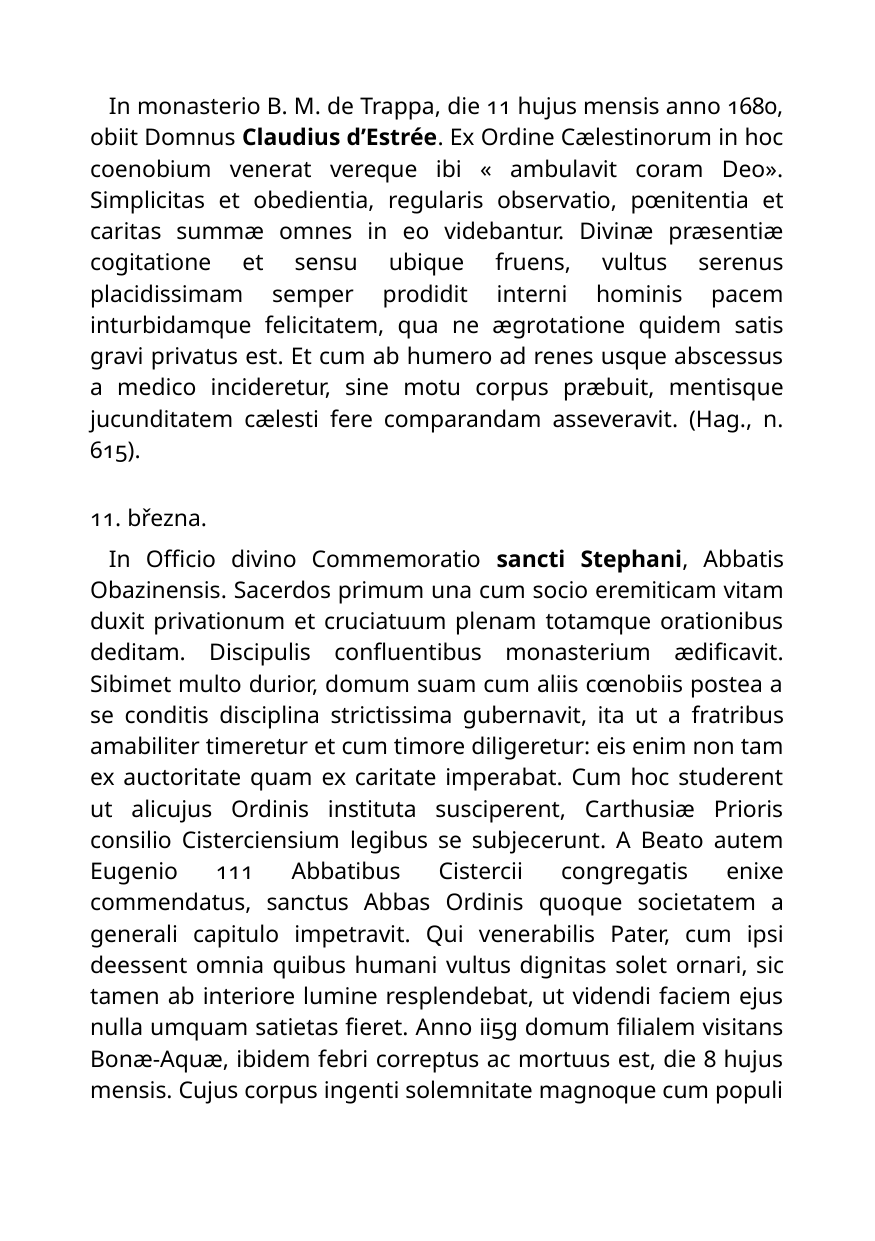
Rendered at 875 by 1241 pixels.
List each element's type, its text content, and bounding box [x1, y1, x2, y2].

text 11. března. [90, 502, 784, 533]
text In monasterio B. M. de Trappa, die 11 hujus mensis anno 1680, obiit Domnus Claudius d’Estrée. Ex Ordine Cælestinorum in hoc coenobium venerat vereque ibi « ambulavit coram Deo». Simplicitas et obedientia, regularis observatio, pœnitentia et caritas summæ omnes in eo videbantur. Divinæ præsentiæ cogitatione et sensu ubique fruens, vultus serenus placidissimam semper prodidit interni hominis pacem inturbidamque felicitatem, qua ne ægrotatione quidem satis gravi privatus est. Et cum ab humero ad renes usque abscessus a medico incideretur, sine motu corpus præbuit, mentisque jucunditatem cælesti fere comparandam asseveravit. (Hag., n. 615). [90, 90, 784, 465]
text In Officio divino Commemoratio sancti Stephani, Abbatis Obazinensis. Sacerdos primum una cum socio eremiticam vitam duxit privationum et cruciatuum plenam totamque orationibus deditam. Discipulis confluentibus monasterium ædificavit. Sibimet multo durior, domum suam cum aliis cœnobiis postea a se conditis disciplina strictissima guberna­vit, ita ut a fratribus amabiliter timeretur et cum timore diligeretur: eis enim non tam ex auctoritate quam ex caritate imperabat. Cum hoc studerent ut alicujus Ordinis instituta susciperent, Carthusiæ Prioris consilio Cisterciensium legibus se subjecerunt. A Beato autem Eugenio 111 Abbatibus Cistercii congregatis enixe commendatus, sanctus Abbas Ordinis quo­que societatem a generali capitulo impetravit. Qui venerabilis Pater, cum ipsi deessent omnia quibus humani vultus digni­tas solet ornari, sic tamen ab interiore lumine resplendebat, ut videndi faciem ejus nulla umquam satietas fieret. Anno ii5g domum filialem visitans Bonæ-Aquæ, ibidem febri correptus ac mortuus est, die 8 hujus mensis. Cujus corpus ingenti solemnitate magnoque cum populi [90, 542, 784, 1105]
